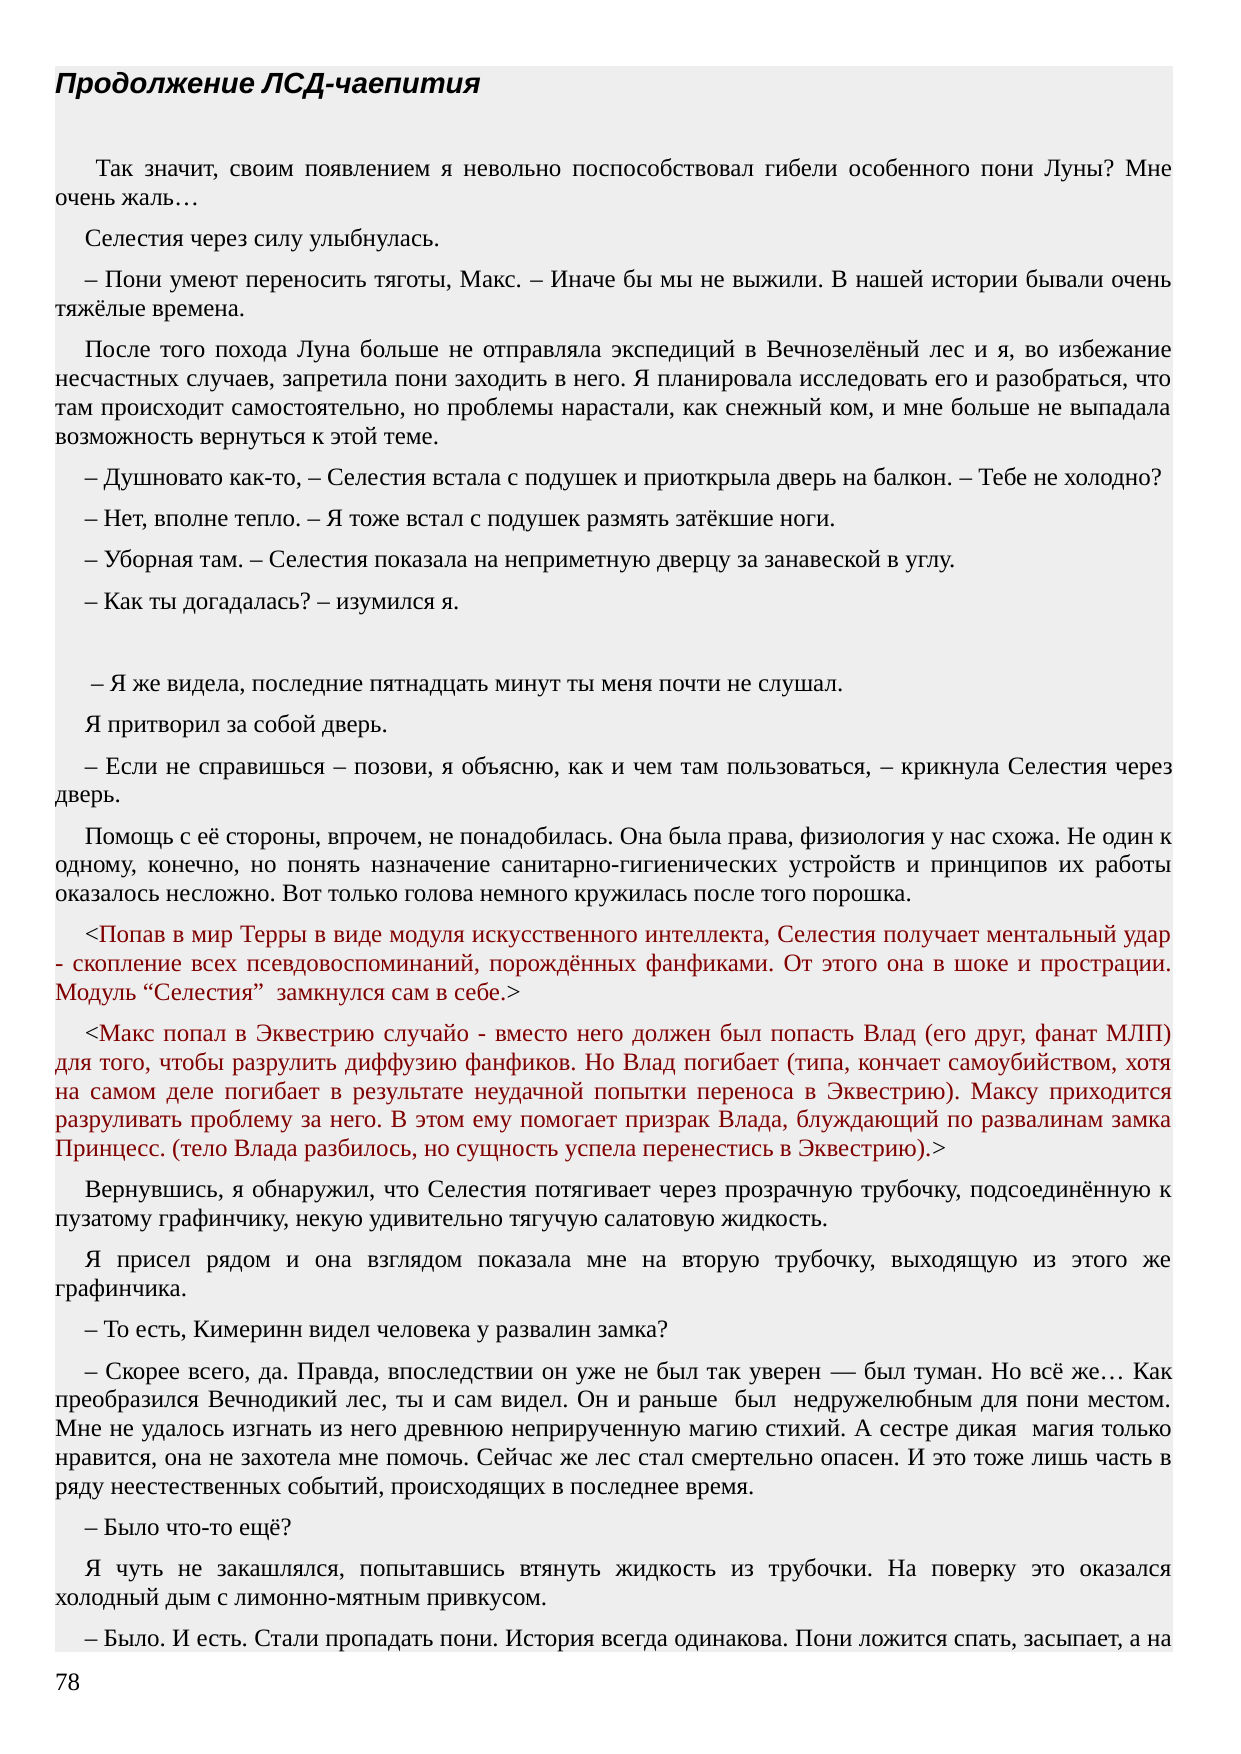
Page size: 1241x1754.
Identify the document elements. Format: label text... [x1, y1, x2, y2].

text После того похода Луна больше не отправляла экспедиций в Вечнозелёный лес и я, во избежание несчастных случаев, запретила пони заходить в него. Я планировала исследовать его и разобраться, что там происходит самостоятельно, но проблемы нарастали, как снежный ком, и мне больше не выпадала возможность вернуться к этой теме. [55, 334, 1173, 449]
subtitle Продолжение ЛСД-чаепития [55, 66, 1173, 99]
text Вернувшись, я обнаружил, что Селестия потягивает через прозрачную трубочку, подсоединённую к пузатому графинчику, некую удивительно тягучую салатовую жидкость. [55, 1174, 1173, 1232]
text – Душновато как-то, – Селестия встала с подушек и приоткрыла дверь на балкон. – Тебе не холодно? [55, 462, 1173, 491]
text <Макс попал в Эквестрию случайо - вместо него должен был попасть Влад (его друг, фанат МЛП) для того, чтобы разрулить диффузию фанфиков. Но Влад погибает (типа, кончает самоубийством, хотя на самом деле погибает в результате неудачной попытки переноса в Эквестрию). Максу приходится разруливать проблему за него. В этом ему помогает призрак Влада, блуждающий по развалинам замка Принцесс. (тело Влада разбилось, но сущность успела перенестись в Эквестрию).> [55, 1018, 1173, 1162]
text – Нет, вполне тепло. – Я тоже встал с подушек размять затёкшие ноги. [55, 503, 1173, 532]
text – Как ты догадалась? – изумился я. [55, 586, 1173, 614]
text – Скорее всего, да. Правда, впоследствии он уже не был так уверен — был туман. Но всё же… Как преобразился Вечнодикий лес, ты и сам видел. Он и раньше был недружелюбным для пони местом. Мне не удалось изгнать из него древнюю неприрученную магию стихий. А сестре дикая магия только нравится, она не захотела мне помочь. Сейчас же лес стал смертельно опасен. И это тоже лишь часть в ряду неестественных событий, происходящих в последнее время. [55, 1356, 1173, 1499]
text Я присел рядом и она взглядом показала мне на вторую трубочку, выходящую из этого же графинчика. [55, 1244, 1173, 1302]
text Я чуть не закашлялся, попытавшись втянуть жидкость из трубочки. На поверку это оказался холодный дым с лимонно-мятным привкусом. [55, 1553, 1173, 1611]
text – Уборная там. – Селестия показала на неприметную дверцу за занавеской в углу. [55, 544, 1173, 573]
text Селестия через силу улыбнулась. [55, 223, 1173, 252]
text Помощь с её стороны, впрочем, не понадобилась. Она была права, физиология у нас схожа. Не один к одному, конечно, но понять назначение санитарно-гигиенических устройств и принципов их работы оказалось несложно. Вот только голова немного кружилась после того порошка. [55, 821, 1173, 907]
text – То есть, Кимеринн видел человека у развалин замка? [55, 1314, 1173, 1343]
text Я притворил за собой дверь. [55, 709, 1173, 738]
text – Было. И есть. Стали пропадать пони. История всегда одинакова. Пони ложится спать, засыпает, а на [55, 1623, 1173, 1652]
text <Попав в мир Терры в виде модуля искусственного интеллекта, Селестия получает ментальный удар - скопление всех псевдовоспоминаний, порождённых фанфиками. От этого она в шоке и прострации. Модуль “Селестия” замкнулся сам в себе.> [55, 919, 1173, 1006]
text Так значит, своим появлением я невольно поспособствовал гибели особенного пони Луны? Мне очень жаль… [55, 153, 1173, 211]
text – Было что-то ещё? [55, 1512, 1173, 1541]
text – Если не справишься – позови, я объясню, как и чем там пользоваться, – крикнула Селестия через дверь. [55, 751, 1173, 808]
text – Пони умеют переносить тяготы, Макс. – Иначе бы мы не выжили. В нашей истории бывали очень тяжёлые времена. [55, 264, 1173, 322]
text – Я же видела, последние пятнадцать минут ты меня почти не слушал. [55, 668, 1173, 697]
